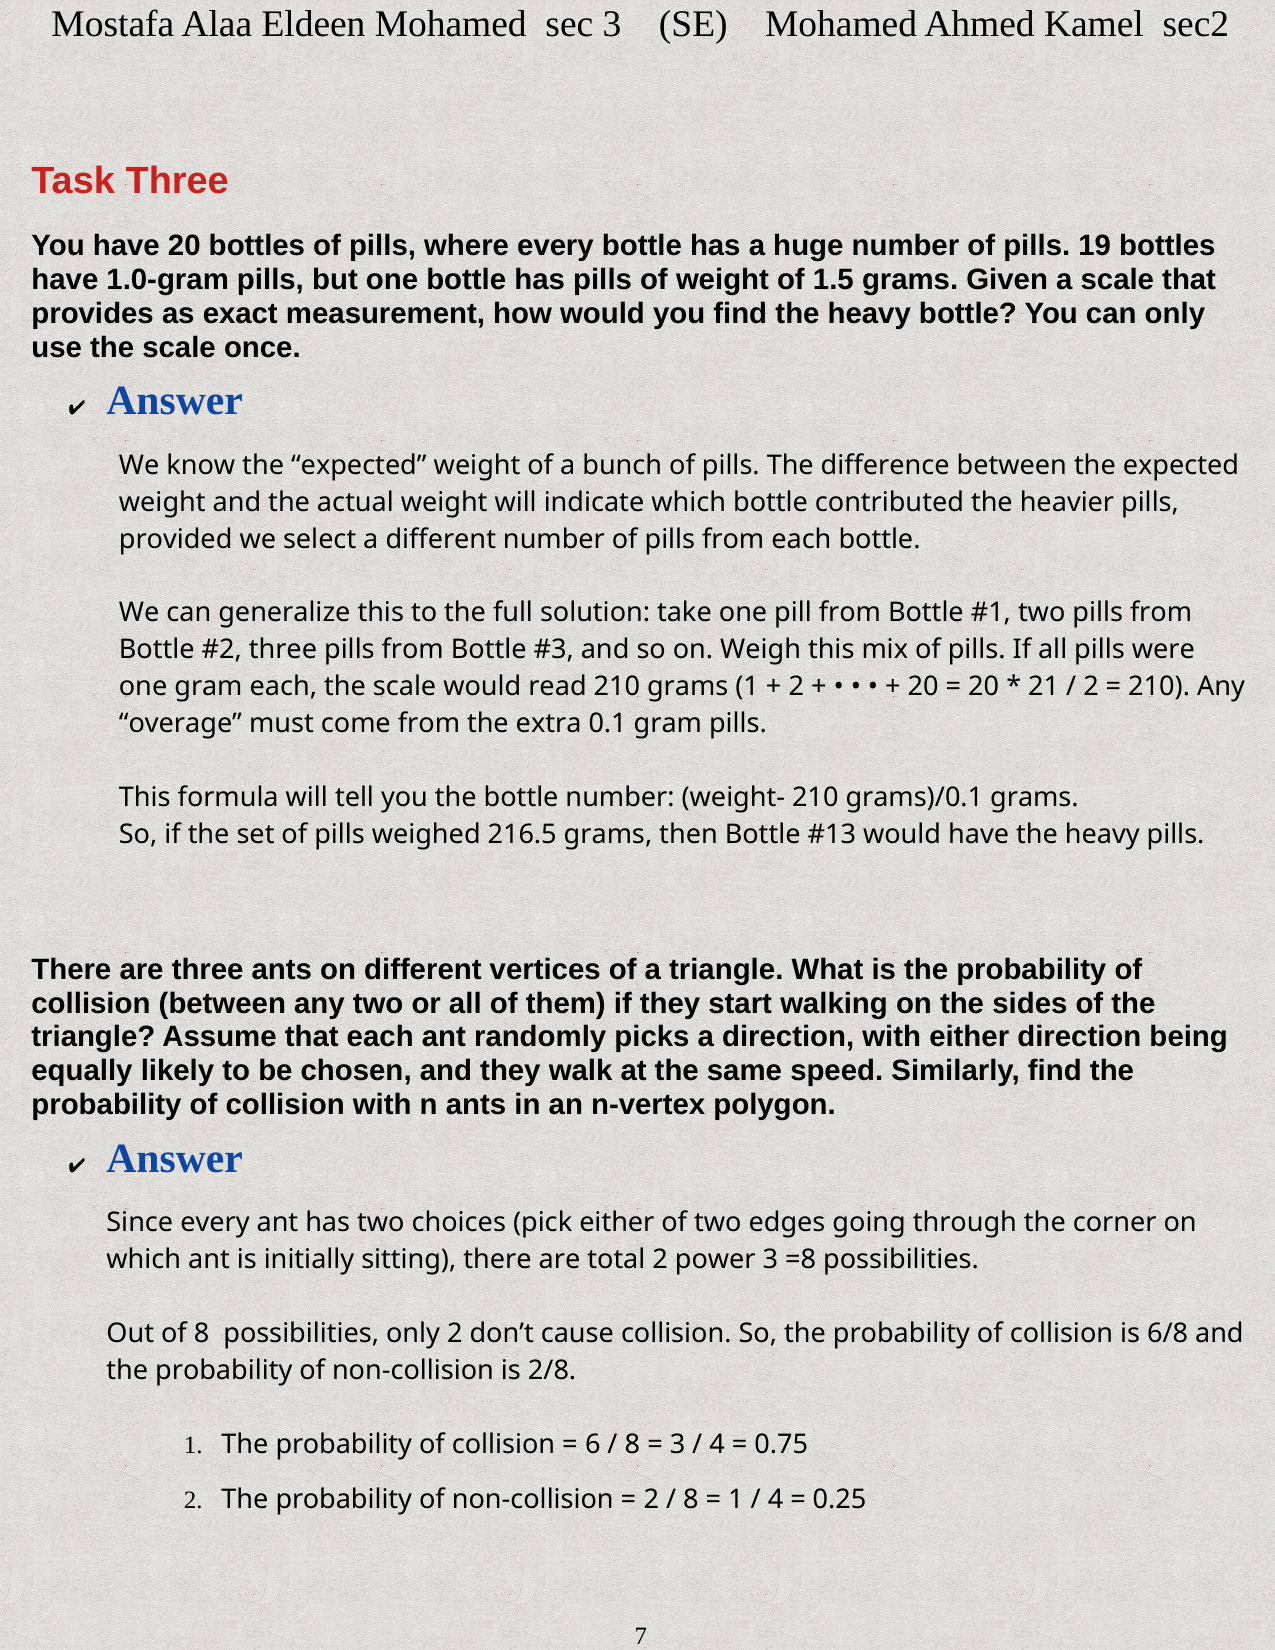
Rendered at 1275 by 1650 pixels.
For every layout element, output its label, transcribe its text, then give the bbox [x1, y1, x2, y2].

subtitle Task Three [31, 157, 1250, 201]
list The probability of non-collision = 2 / 8 = 1 / 4 = 0.25 [184, 1479, 1250, 1516]
picture [0, 0, 1275, 1650]
text We can generalize this to the full solution: take one pill from Bottle #1, two pills from Bottle #2, three pills from Bottle #3, and so on. Weigh this mix of pills. If all pills were one gram each, the scale would read 210 grams (1 + 2 + • • • + 20 = 20 * 21 / 2 = 210). Any “overage” must come from the extra 0.1 gram pills. [119, 593, 1250, 740]
list Answer [69, 1133, 1250, 1181]
list The probability of collision = 6 / 8 = 3 / 4 = 0.75 [184, 1424, 1250, 1461]
list Answer [69, 376, 1250, 424]
subtitle You have 20 bottles of pills, where every bottle has a huge number of pills. 19 bottles have 1.0-gram pills, but one bottle has pills of weight of 1.5 grams. Given a scale that provides as exact measurement, how would you find the heavy bottle? You can only use the scale once. [31, 228, 1250, 363]
list Out of 8 possibilities, only 2 don’t cause collision. So, the probability of collision is 6/8 and the probability of non-collision is 2/8. [69, 1313, 1250, 1387]
text We know the “expected” weight of a bunch of pills. The difference between the expected weight and the actual weight will indicate which bottle contributed the heavier pills, provided we select a different number of pills from each bottle. [119, 445, 1250, 556]
text This formula will tell you the bottle number: (weight- 210 grams)/0.1 grams. [119, 777, 1250, 814]
subtitle There are three ants on different vertices of a triangle. What is the probability of collision (between any two or all of them) if they start walking on the sides of the triangle? Assume that each ant randomly picks a direction, with either direction being equally likely to be chosen, and they walk at the same speed. Similarly, find the probability of collision with n ants in an n-vertex polygon. [31, 952, 1250, 1121]
list Since every ant has two choices (pick either of two edges going through the corner on which ant is initially sitting), there are total 2 power 3 =8 possibilities. [69, 1203, 1250, 1277]
text So, if the set of pills weighed 216.5 grams, then Bottle #13 would have the heavy pills. [119, 814, 1250, 851]
